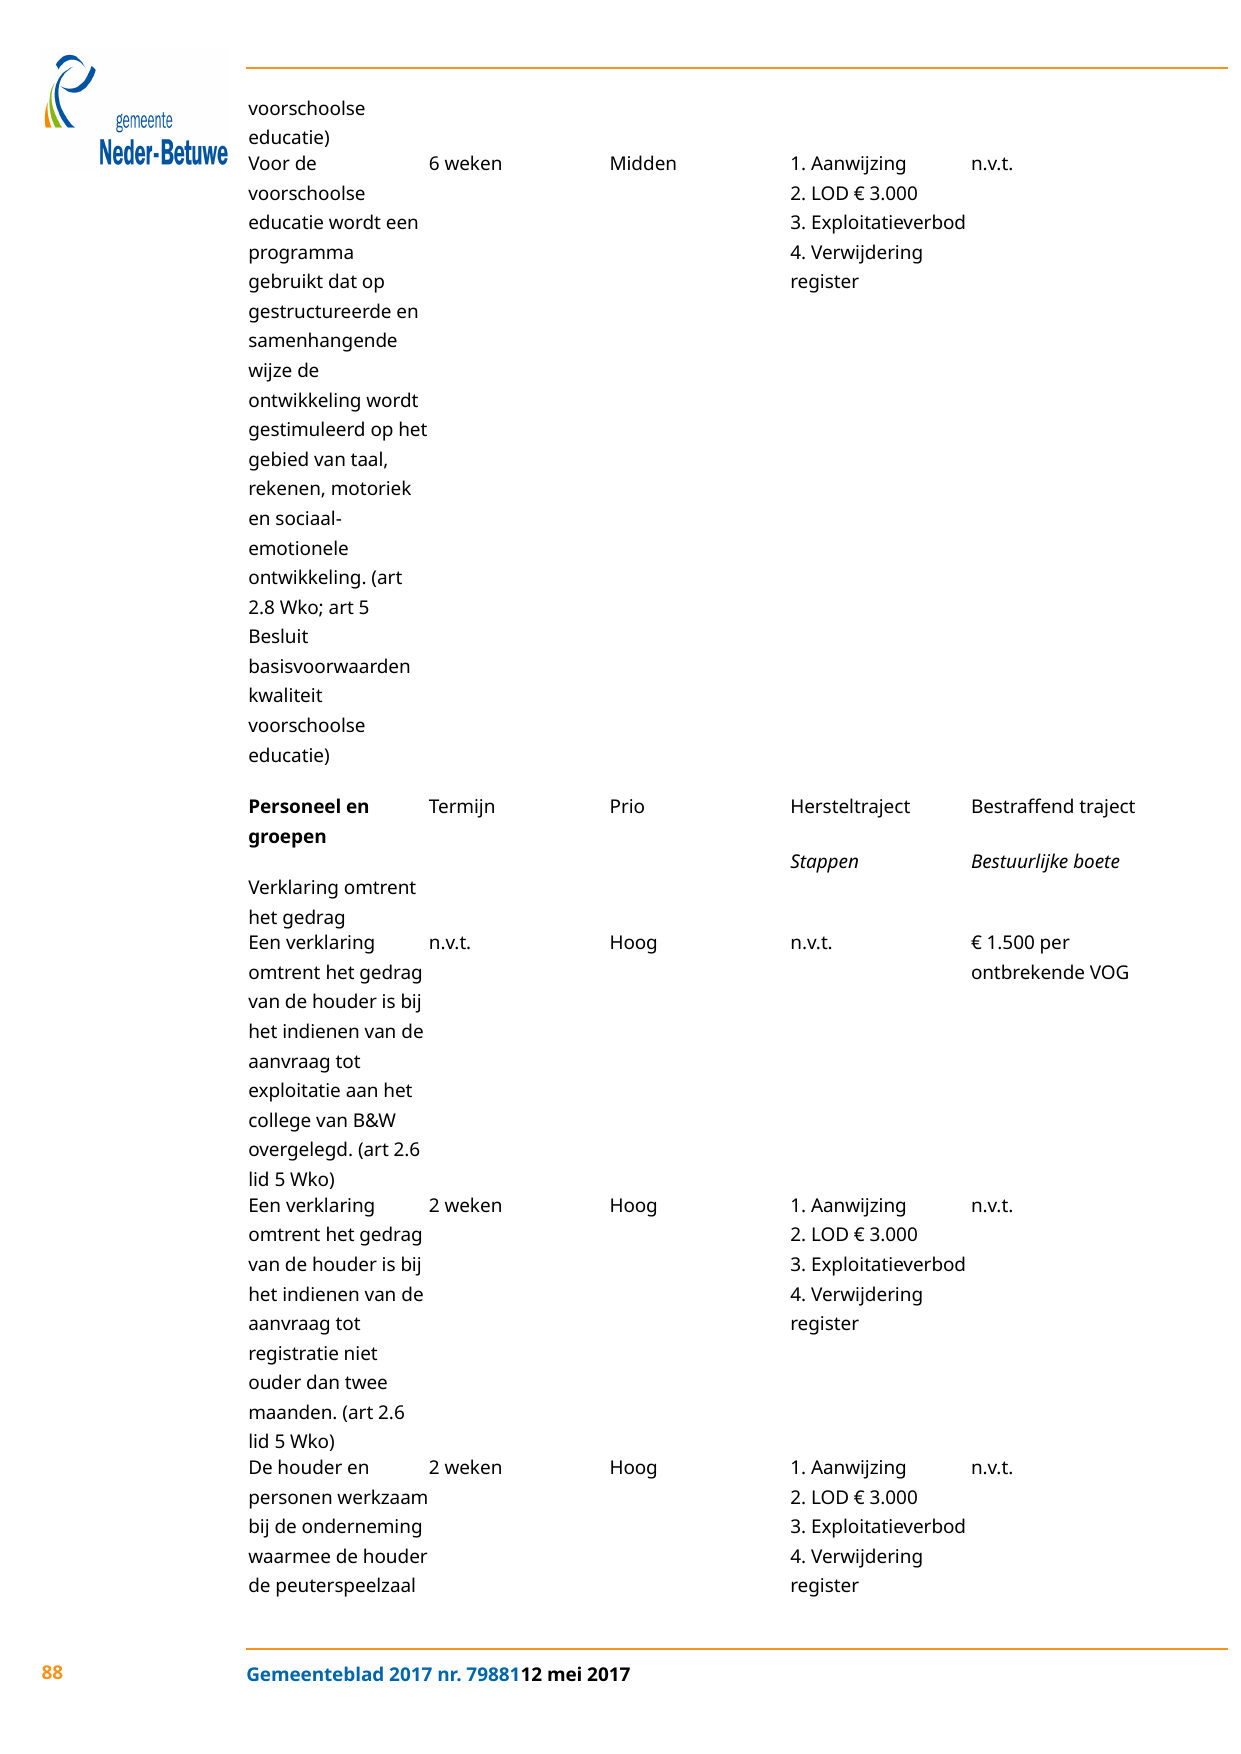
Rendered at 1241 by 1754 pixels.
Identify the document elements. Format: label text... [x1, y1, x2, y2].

table_cell [609, 849, 790, 874]
table_cell [790, 768, 971, 793]
table_cell n.v.t. [429, 930, 609, 1192]
table_cell 1. Aanwijzing 2. LOD € 3.000 3. Exploitatieverbod 4. Verwijdering register [790, 150, 971, 767]
table_cell [248, 849, 429, 874]
table_cell n.v.t. [971, 1454, 1152, 1598]
table_cell n.v.t. [971, 150, 1152, 767]
table_cell 6 weken [429, 150, 609, 767]
table_cell Prio [609, 793, 790, 848]
table_cell Bestuurlijke boete [971, 849, 1152, 874]
table_cell [429, 768, 609, 793]
table_cell [971, 95, 1152, 150]
table_cell 1. Aanwijzing 2. LOD € 3.000 3. Exploitatieverbod 4. Verwijdering register [790, 1192, 971, 1454]
table_cell voorschoolse educatie) [248, 95, 429, 150]
table_cell [248, 768, 429, 793]
table_cell Termijn [429, 793, 609, 848]
table_cell Een verklaring omtrent het gedrag van de houder is bij het indienen van de aanvraag tot registratie niet ouder dan twee maanden. (art 2.6 lid 5 Wko) [248, 1192, 429, 1454]
table_cell Bestraffend traject [971, 793, 1152, 848]
table_cell [429, 95, 609, 150]
table_cell [971, 768, 1152, 793]
table_cell € 1.500 per ontbrekende VOG [971, 930, 1152, 1192]
table_cell n.v.t. [790, 930, 971, 1192]
table_cell De houder en personen werkzaam bij de onderneming waarmee de houder de peuterspeelzaal [248, 1454, 429, 1598]
table_cell [609, 768, 790, 793]
table_cell Hoog [609, 930, 790, 1192]
table_cell [609, 95, 790, 150]
table_cell Stappen [790, 849, 971, 874]
picture [41, 47, 231, 172]
table_cell Een verklaring omtrent het gedrag van de houder is bij het indienen van de aanvraag tot exploitatie aan het college van B&W overgelegd. (art 2.6 lid 5 Wko) [248, 930, 429, 1192]
table_cell Hoog [609, 1192, 790, 1454]
table_cell n.v.t. [971, 1192, 1152, 1454]
table_cell 2 weken [429, 1192, 609, 1454]
table_cell [790, 95, 971, 150]
table_cell 2 weken [429, 1454, 609, 1598]
table_cell Voor de voorschoolse educatie wordt een programma gebruikt dat op gestructureerde en samenhangende wijze de ontwikkeling wordt gestimuleerd op het gebied van taal, rekenen, motoriek en sociaal-emotionele ontwikkeling. (art 2.8 Wko; art 5 Besluit basisvoorwaarden kwaliteit voorschoolse educatie) [248, 150, 429, 767]
table_cell Midden [609, 150, 790, 767]
table_cell Hersteltraject [790, 793, 971, 848]
table_cell Verklaring omtrent het gedrag [248, 874, 429, 929]
table_cell [429, 849, 609, 874]
table_cell Personeel en groepen [248, 793, 429, 848]
table_cell Hoog [609, 1454, 790, 1598]
table_cell 1. Aanwijzing 2. LOD € 3.000 3. Exploitatieverbod 4. Verwijdering register [790, 1454, 971, 1598]
